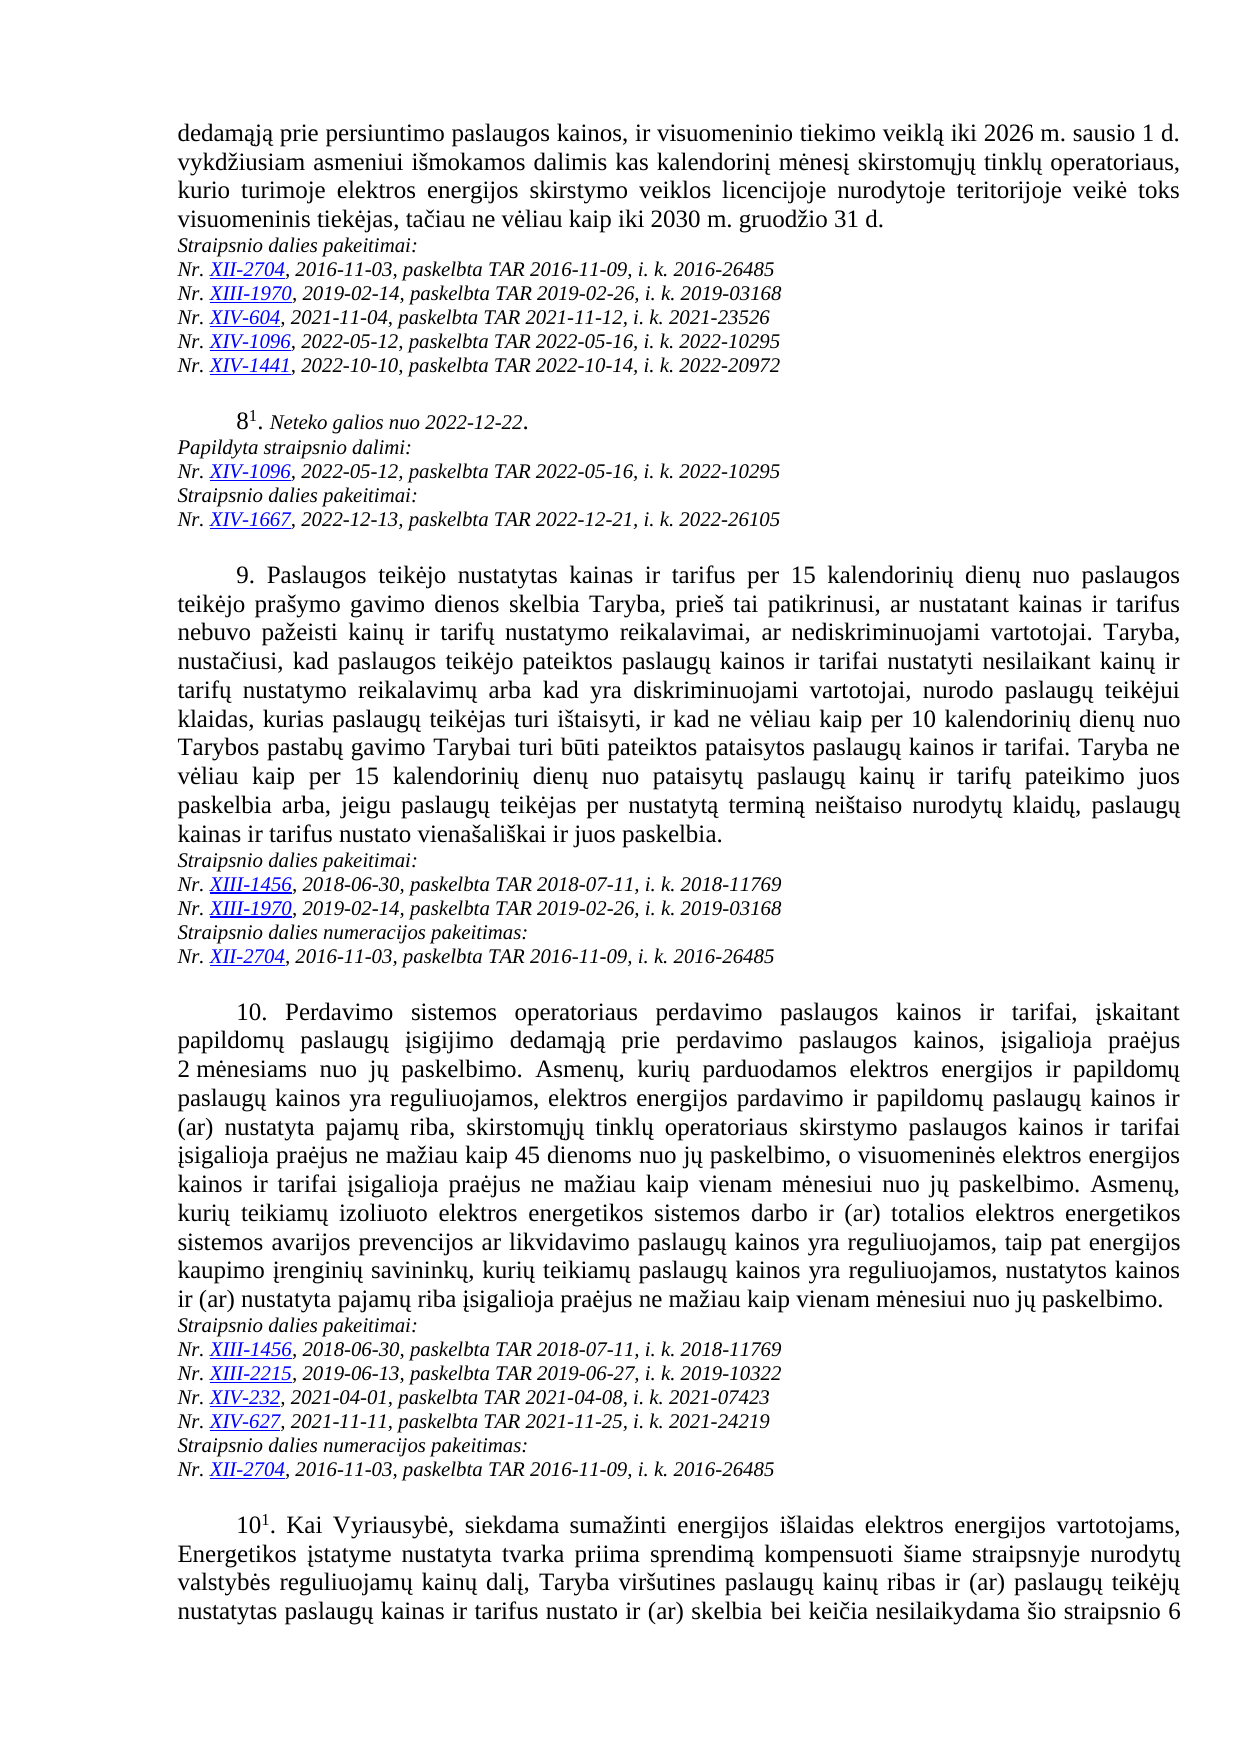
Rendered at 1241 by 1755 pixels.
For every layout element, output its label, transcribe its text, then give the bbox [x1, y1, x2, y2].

text Nr. XIII-1970, 2019-02-14, paskelbta TAR 2019-02-26, i. k. 2019-03168 [177, 281, 1181, 305]
text Straipsnio dalies pakeitimai: [177, 847, 1181, 872]
text 101. Kai Vyriausybė, siekdama sumažinti energijos išlaidas elektros energijos vartotojams, Energetikos įstatyme nustatyta tvarka priima sprendimą kompensuoti šiame straipsnyje nurodytų valstybės reguliuojamų kainų dalį, Taryba viršutines paslaugų kainų ribas ir (ar) paslaugų teikėjų nustatytas paslaugų kainas ir tarifus nustato ir (ar) skelbia bei keičia nesilaikydama šio straipsnio 6 [177, 1510, 1181, 1625]
text Papildyta straipsnio dalimi: [177, 435, 1181, 459]
text Nr. XIV-232, 2021-04-01, paskelbta TAR 2021-04-08, i. k. 2021-07423 [177, 1385, 1181, 1409]
text Nr. XIV-1667, 2022-12-13, paskelbta TAR 2022-12-21, i. k. 2022-26105 [177, 507, 1181, 531]
text dedamąją prie persiuntimo paslaugos kainos, ir visuomeninio tiekimo veiklą iki 2026 m. sausio 1 d. vykdžiusiam asmeniui išmokamos dalimis kas kalendorinį mėnesį skirstomųjų tinklų operatoriaus, kurio turimoje elektros energijos skirstymo veiklos licencijoje nurodytoje teritorijoje veikė toks visuomeninis tiekėjas, tačiau ne vėliau kaip iki 2030 m. gruodžio 31 d. [177, 118, 1181, 233]
text Nr. XII-2704, 2016-11-03, paskelbta TAR 2016-11-09, i. k. 2016-26485 [177, 257, 1181, 281]
text Nr. XIII-1970, 2019-02-14, paskelbta TAR 2019-02-26, i. k. 2019-03168 [177, 896, 1181, 920]
text Nr. XIV-604, 2021-11-04, paskelbta TAR 2021-11-12, i. k. 2021-23526 [177, 305, 1181, 329]
text Nr. XII-2704, 2016-11-03, paskelbta TAR 2016-11-09, i. k. 2016-26485 [177, 1457, 1181, 1481]
text Straipsnio dalies pakeitimai: [177, 483, 1181, 507]
text Nr. XII-2704, 2016-11-03, paskelbta TAR 2016-11-09, i. k. 2016-26485 [177, 944, 1181, 968]
text Nr. XIV-1096, 2022-05-12, paskelbta TAR 2022-05-16, i. k. 2022-10295 [177, 329, 1181, 353]
text 10. Perdavimo sistemos operatoriaus perdavimo paslaugos kainos ir tarifai, įskaitant papildomų paslaugų įsigijimo dedamąją prie perdavimo paslaugos kainos, įsigalioja praėjus 2 mėnesiams nuo jų paskelbimo. Asmenų, kurių parduodamos elektros energijos ir papildomų paslaugų kainos yra reguliuojamos, elektros energijos pardavimo ir papildomų paslaugų kainos ir (ar) nustatyta pajamų riba, skirstomųjų tinklų operatoriaus skirstymo paslaugos kainos ir tarifai įsigalioja praėjus ne mažiau kaip 45 dienoms nuo jų paskelbimo, o visuomeninės elektros energijos kainos ir tarifai įsigalioja praėjus ne mažiau kaip vienam mėnesiui nuo jų paskelbimo. Asmenų, kurių teikiamų izoliuoto elektros energetikos sistemos darbo ir (ar) totalios elektros energetikos sistemos avarijos prevencijos ar likvidavimo paslaugų kainos yra reguliuojamos, taip pat energijos kaupimo įrenginių savininkų, kurių teikiamų paslaugų kainos yra reguliuojamos, nustatytos kainos ir (ar) nustatyta pajamų riba įsigalioja praėjus ne mažiau kaip vienam mėnesiui nuo jų paskelbimo. [177, 997, 1181, 1313]
text Nr. XIII-1456, 2018-06-30, paskelbta TAR 2018-07-11, i. k. 2018-11769 [177, 1337, 1181, 1361]
text Nr. XIII-2215, 2019-06-13, paskelbta TAR 2019-06-27, i. k. 2019-10322 [177, 1361, 1181, 1385]
text 9. Paslaugos teikėjo nustatytas kainas ir tarifus per 15 kalendorinių dienų nuo paslaugos teikėjo prašymo gavimo dienos skelbia Taryba, prieš tai patikrinusi, ar nustatant kainas ir tarifus nebuvo pažeisti kainų ir tarifų nustatymo reikalavimai, ar nediskriminuojami vartotojai. Taryba, nustačiusi, kad paslaugos teikėjo pateiktos paslaugų kainos ir tarifai nustatyti nesilaikant kainų ir tarifų nustatymo reikalavimų arba kad yra diskriminuojami vartotojai, nurodo paslaugų teikėjui klaidas, kurias paslaugų teikėjas turi ištaisyti, ir kad ne vėliau kaip per 10 kalendorinių dienų nuo Tarybos pastabų gavimo Tarybai turi būti pateiktos pataisytos paslaugų kainos ir tarifai. Taryba ne vėliau kaip per 15 kalendorinių dienų nuo pataisytų paslaugų kainų ir tarifų pateikimo juos paskelbia arba, jeigu paslaugų teikėjas per nustatytą terminą neištaiso nurodytų klaidų, paslaugų kainas ir tarifus nustato vienašališkai ir juos paskelbia. [177, 560, 1181, 847]
text 81. Neteko galios nuo 2022-12-22. [177, 406, 1181, 435]
text Straipsnio dalies numeracijos pakeitimas: [177, 1433, 1181, 1457]
text Straipsnio dalies numeracijos pakeitimas: [177, 920, 1181, 944]
text Straipsnio dalies pakeitimai: [177, 233, 1181, 257]
text Nr. XIII-1456, 2018-06-30, paskelbta TAR 2018-07-11, i. k. 2018-11769 [177, 872, 1181, 896]
text Straipsnio dalies pakeitimai: [177, 1313, 1181, 1337]
text Nr. XIV-1441, 2022-10-10, paskelbta TAR 2022-10-14, i. k. 2022-20972 [177, 353, 1181, 377]
text Nr. XIV-1096, 2022-05-12, paskelbta TAR 2022-05-16, i. k. 2022-10295 [177, 459, 1181, 483]
text Nr. XIV-627, 2021-11-11, paskelbta TAR 2021-11-25, i. k. 2021-24219 [177, 1409, 1181, 1433]
